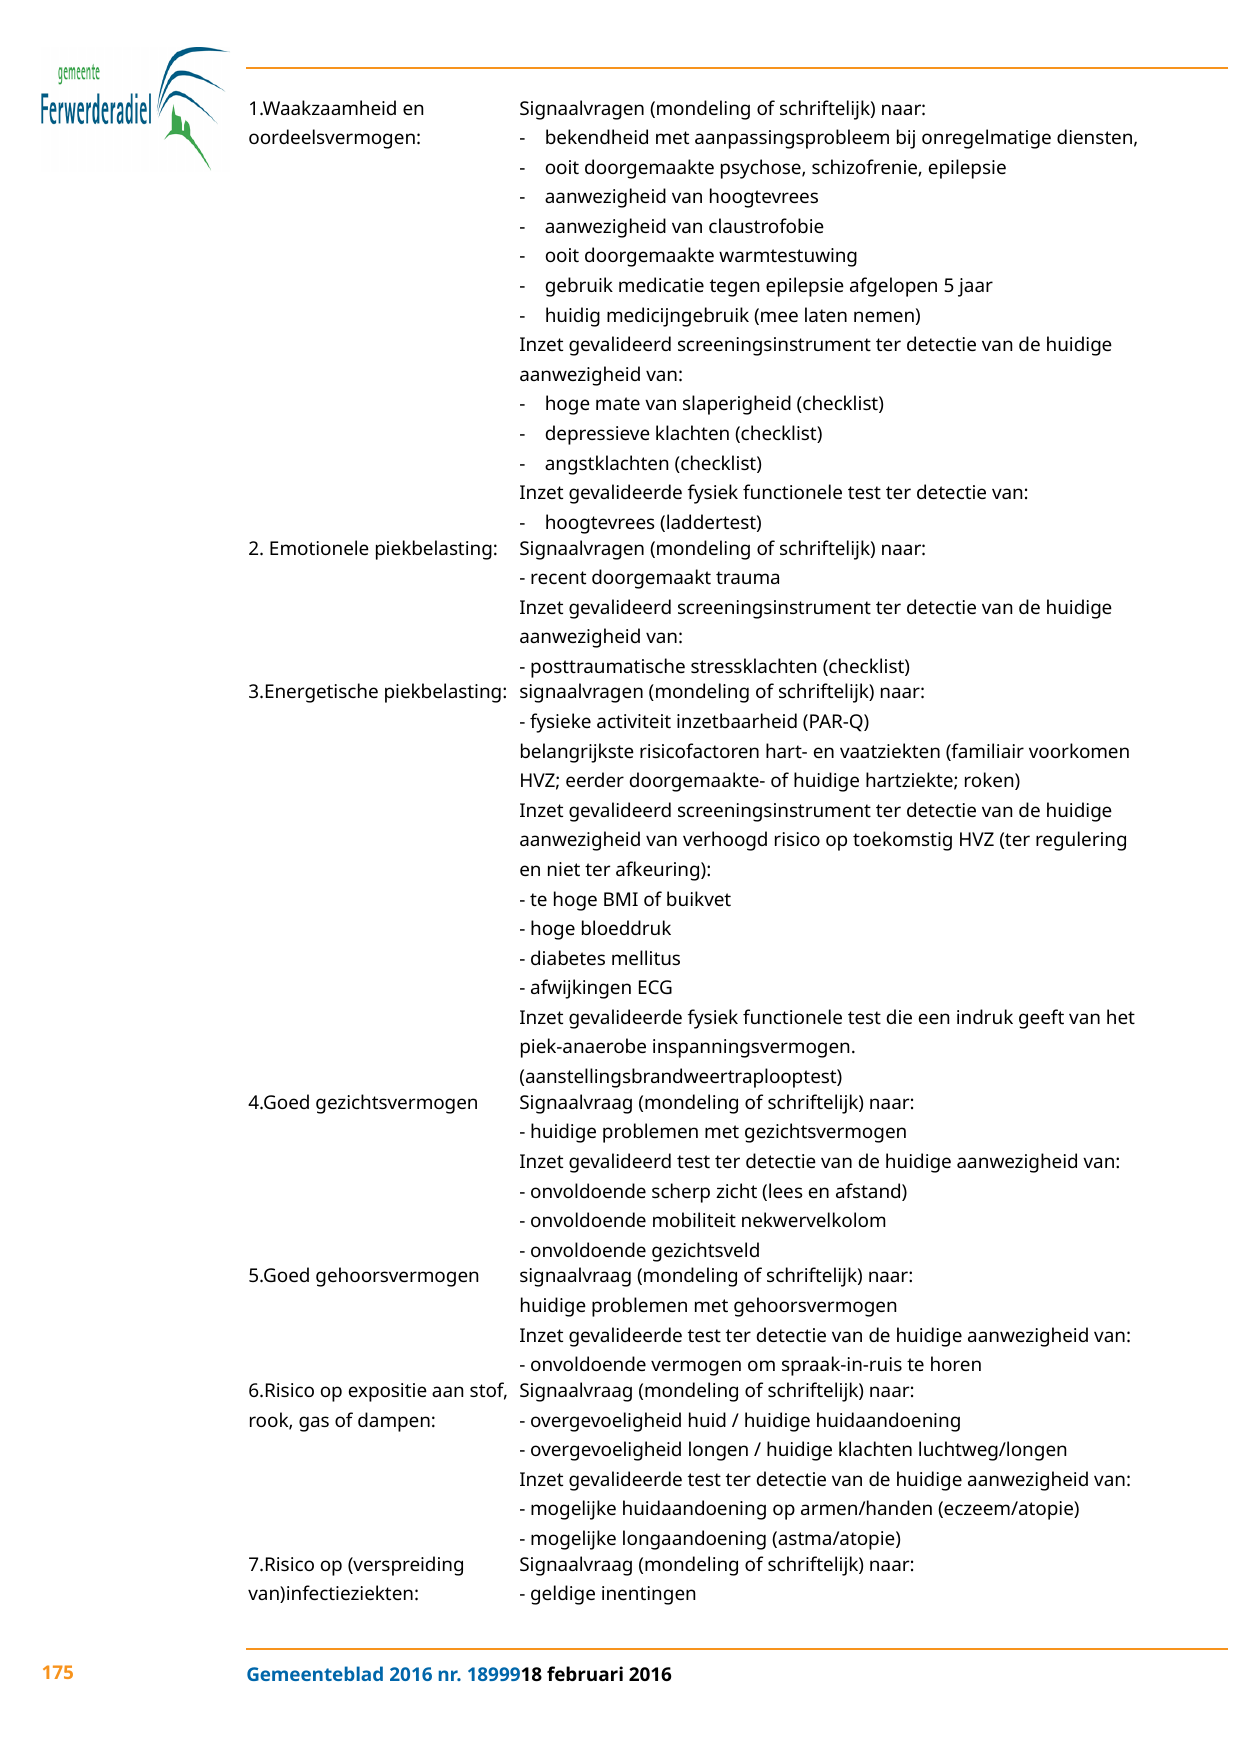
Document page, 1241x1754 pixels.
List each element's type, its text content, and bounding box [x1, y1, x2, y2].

table_cell 1.Waakzaamheid en oordeelsvermogen: [248, 95, 519, 535]
table_cell Signaalvraag (mondeling of schriftelijk) naar: - huidige problemen met gezichtsvermogen Inzet gevalideerd test ter detectie van de huidige aanwezigheid van: - onvoldoende scherp zicht (lees en afstand) - onvoldoende mobiliteit nekwervelkolom - onvoldoende gezichtsveld [519, 1089, 1152, 1263]
table_cell 7.Risico op (verspreiding van)infectieziekten: [248, 1551, 519, 1606]
table_cell Signaalvragen (mondeling of schriftelijk) naar: - recent doorgemaakt trauma Inzet gevalideerd screeningsinstrument ter detectie van de huidige aanwezigheid van: - posttraumatische stressklachten (checklist) [519, 535, 1152, 679]
table_cell 3.Energetische piekbelasting: [248, 679, 519, 1089]
table_cell 5.Goed gehoorsvermogen [248, 1263, 519, 1377]
table_cell Signaalvraag (mondeling of schriftelijk) naar: - overgevoeligheid huid / huidige huidaandoening - overgevoeligheid longen / huidige klachten luchtweg/longen Inzet gevalideerde test ter detectie van de huidige aanwezigheid van: - mogelijke huidaandoening op armen/handen (eczeem/atopie) - mogelijke longaandoening (astma/atopie) [519, 1377, 1152, 1551]
table_cell Signaalvragen (mondeling of schriftelijk) naar: - bekendheid met aanpassingsprobleem bij onregelmatige diensten, - ooit doorgemaakte psychose, schizofrenie, epilepsie - aanwezigheid van hoogtevrees - aanwezigheid van claustrofobie - ooit doorgemaakte warmtestuwing - gebruik medicatie tegen epilepsie afgelopen 5 jaar - huidig medicijngebruik (mee laten nemen) Inzet gevalideerd screeningsinstrument ter detectie van de huidige aanwezigheid van: - hoge mate van slaperigheid (checklist) - depressieve klachten (checklist) - angstklachten (checklist) Inzet gevalideerde fysiek functionele test ter detectie van: - hoogtevrees (laddertest) [519, 95, 1152, 535]
table_cell signaalvraag (mondeling of schriftelijk) naar: huidige problemen met gehoorsvermogen Inzet gevalideerde test ter detectie van de huidige aanwezigheid van: - onvoldoende vermogen om spraak-in-ruis te horen [519, 1263, 1152, 1377]
table_cell 4.Goed gezichtsvermogen [248, 1089, 519, 1263]
table_cell 2. Emotionele piekbelasting: [248, 535, 519, 679]
table_cell 6.Risico op expositie aan stof, rook, gas of dampen: [248, 1377, 519, 1551]
table_cell Signaalvraag (mondeling of schriftelijk) naar: - geldige inentingen [519, 1551, 1152, 1606]
table_cell signaalvragen (mondeling of schriftelijk) naar: - fysieke activiteit inzetbaarheid (PAR-Q) belangrijkste risicofactoren hart- en vaatziekten (familiair voorkomen HVZ; eerder doorgemaakte- of huidige hartziekte; roken) Inzet gevalideerd screeningsinstrument ter detectie van de huidige aanwezigheid van verhoogd risico op toekomstig HVZ (ter regulering en niet ter afkeuring): - te hoge BMI of buikvet - hoge bloeddruk - diabetes mellitus - afwijkingen ECG Inzet gevalideerde fysiek functionele test die een indruk geeft van het piek-anaerobe inspanningsvermogen. (aanstellingsbrandweertraplooptest) [519, 679, 1152, 1089]
picture [41, 47, 231, 172]
